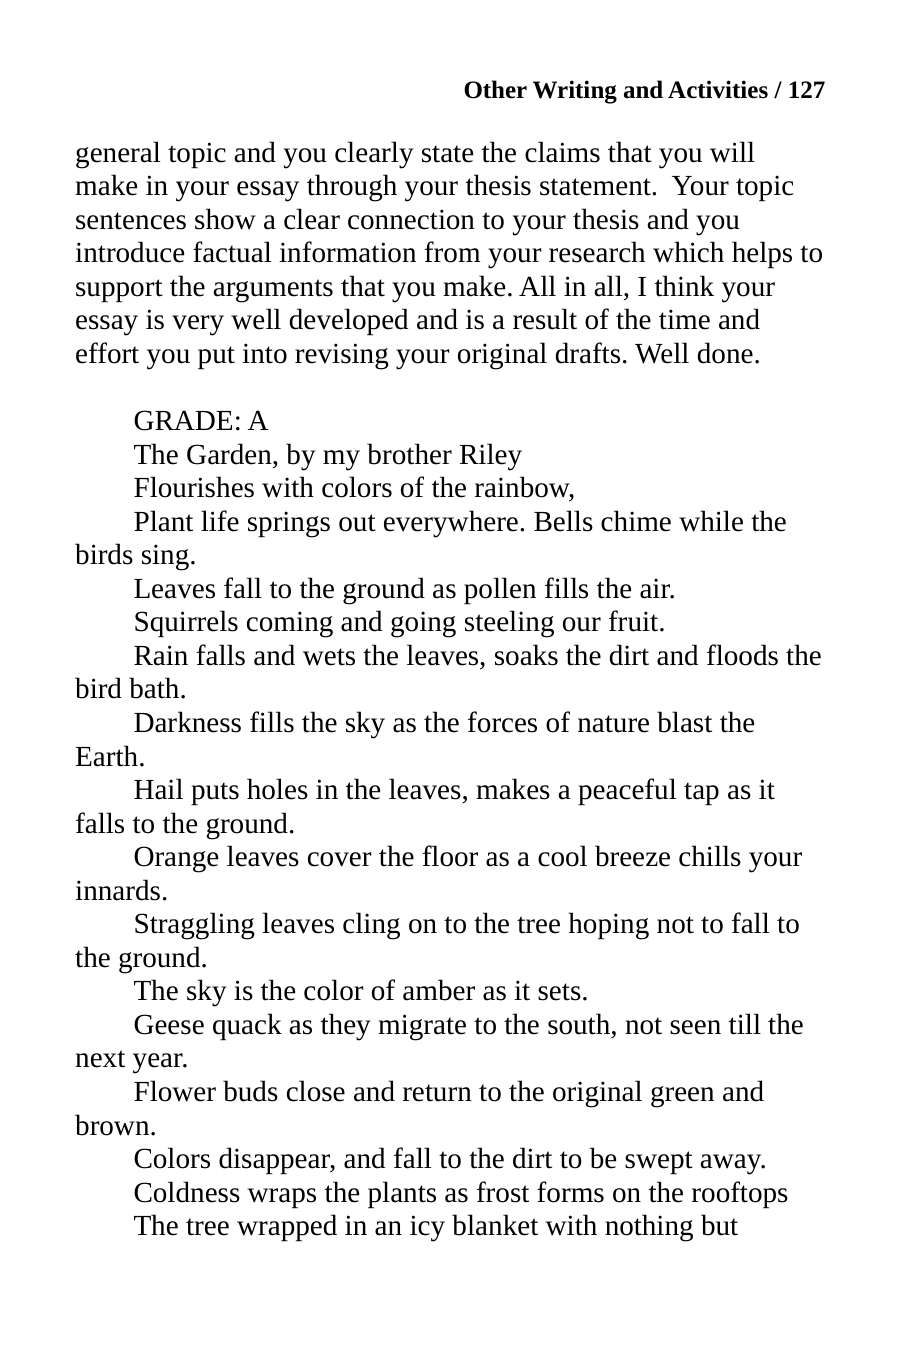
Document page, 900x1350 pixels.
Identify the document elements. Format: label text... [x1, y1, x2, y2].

text Orange leaves cover the floor as a cool breeze chills your innards. [75, 839, 825, 906]
text Straggling leaves cling on to the tree hoping not to fall to the ground. [75, 906, 825, 973]
text Colors disappear, and fall to the dirt to be swept away. [75, 1141, 825, 1175]
text Leaves fall to the ground as pollen fills the air. [75, 571, 825, 604]
text Darkness fills the sky as the forces of nature blast the Earth. [75, 705, 825, 772]
text The tree wrapped in an icy blanket with nothing but [75, 1208, 825, 1242]
text Flourishes with colors of the rainbow, [75, 470, 825, 504]
text The sky is the color of amber as it sets. [75, 973, 825, 1007]
text Flower buds close and return to the original green and brown. [75, 1074, 825, 1141]
text GRADE: A [75, 403, 825, 437]
text Plant life springs out everywhere. Bells chime while the birds sing. [75, 504, 825, 571]
text Hail puts holes in the leaves, makes a peaceful tap as it falls to the ground. [75, 772, 825, 839]
text general topic and you clearly state the claims that you will make in your essay through your thesis statement. Your topic sentences show a clear connection to your thesis and you introduce factual information from your research which helps to support the arguments that you make. All in all, I think your essay is very well developed and is a result of the time and effort you put into revising your original drafts. Well done. [75, 135, 825, 370]
text Squirrels coming and going steeling our fruit. [75, 604, 825, 638]
text The Garden, by my brother Riley [75, 437, 825, 470]
text Coldness wraps the plants as frost forms on the rooftops [75, 1175, 825, 1208]
text Rain falls and wets the leaves, soaks the dirt and floods the bird bath. [75, 638, 825, 705]
text Geese quack as they migrate to the south, not seen till the next year. [75, 1007, 825, 1074]
